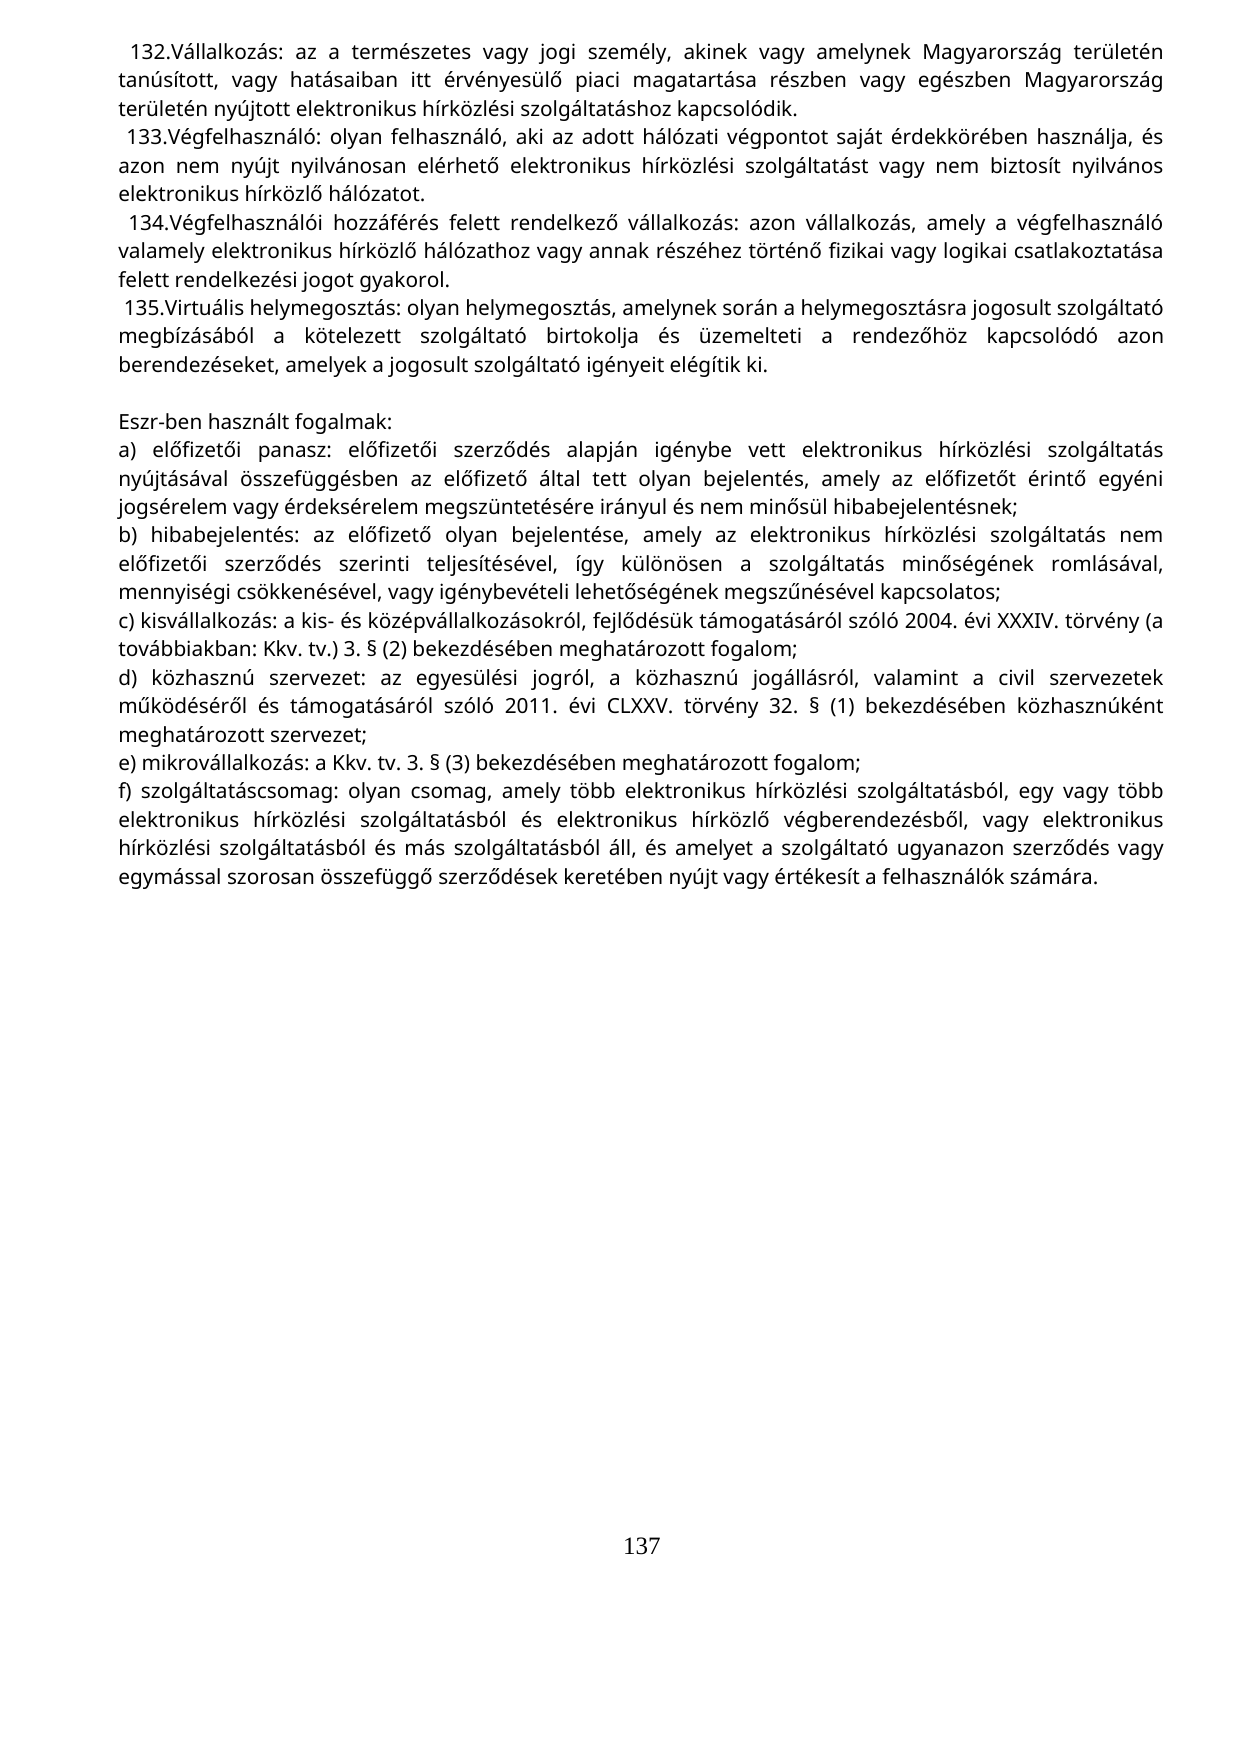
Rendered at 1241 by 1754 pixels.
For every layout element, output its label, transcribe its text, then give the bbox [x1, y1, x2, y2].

text f) szolgáltatáscsomag: olyan csomag, amely több elektronikus hírközlési szolgáltatásból, egy vagy több elektronikus hírközlési szolgáltatásból és elektronikus hírközlő végberendezésből, vagy elektronikus hírközlési szolgáltatásból és más szolgáltatásból áll, és amelyet a szolgáltató ugyanazon szerződés vagy egymással szorosan összefüggő szerződések keretében nyújt vagy értékesít a felhasználók számára. [118, 777, 1165, 890]
text a) előfizetői panasz: előfizetői szerződés alapján igénybe vett elektronikus hírközlési szolgáltatás nyújtásával összefüggésben az előfizető által tett olyan bejelentés, amely az előfizetőt érintő egyéni jogsérelem vagy érdeksérelem megszüntetésére irányul és nem minősül hibabejelentésnek; [118, 435, 1165, 521]
text e) mikrovállalkozás: a Kkv. tv. 3. § (3) bekezdésében meghatározott fogalom; [118, 748, 1165, 777]
text 134.Végfelhasználói hozzáférés felett rendelkező vállalkozás: azon vállalkozás, amely a végfelhasználó valamely elektronikus hírközlő hálózathoz vagy annak részéhez történő fizikai vagy logikai csatlakoztatása felett rendelkezési jogot gyakorol. [118, 208, 1165, 293]
text Eszr-ben használt fogalmak: [118, 407, 1165, 435]
text 133.Végfelhasználó: olyan felhasználó, aki az adott hálózati végpontot saját érdekkörében használja, és azon nem nyújt nyilvánosan elérhető elektronikus hírközlési szolgáltatást vagy nem biztosít nyilvános elektronikus hírközlő hálózatot. [118, 122, 1165, 208]
text c) kisvállalkozás: a kis- és középvállalkozásokról, fejlődésük támogatásáról szóló 2004. évi XXXIV. törvény (a továbbiakban: Kkv. tv.) 3. § (2) bekezdésében meghatározott fogalom; [118, 606, 1165, 663]
text d) közhasznú szervezet: az egyesülési jogról, a közhasznú jogállásról, valamint a civil szervezetek működéséről és támogatásáról szóló 2011. évi CLXXV. törvény 32. § (1) bekezdésében közhasznúként meghatározott szervezet; [118, 663, 1165, 748]
text b) hibabejelentés: az előfizető olyan bejelentése, amely az elektronikus hírközlési szolgáltatás nem előfizetői szerződés szerinti teljesítésével, így különösen a szolgáltatás minőségének romlásával, mennyiségi csökkenésével, vagy igénybevételi lehetőségének megszűnésével kapcsolatos; [118, 521, 1165, 606]
text 135.Virtuális helymegosztás: olyan helymegosztás, amelynek során a helymegosztásra jogosult szolgáltató megbízásából a kötelezett szolgáltató birtokolja és üzemelteti a rendezőhöz kapcsolódó azon berendezéseket, amelyek a jogosult szolgáltató igényeit elégítik ki. [118, 293, 1165, 378]
text 132.Vállalkozás: az a természetes vagy jogi személy, akinek vagy amelynek Magyarország területén tanúsított, vagy hatásaiban itt érvényesülő piaci magatartása részben vagy egészben Magyarország területén nyújtott elektronikus hírközlési szolgáltatáshoz kapcsolódik. [118, 37, 1165, 122]
